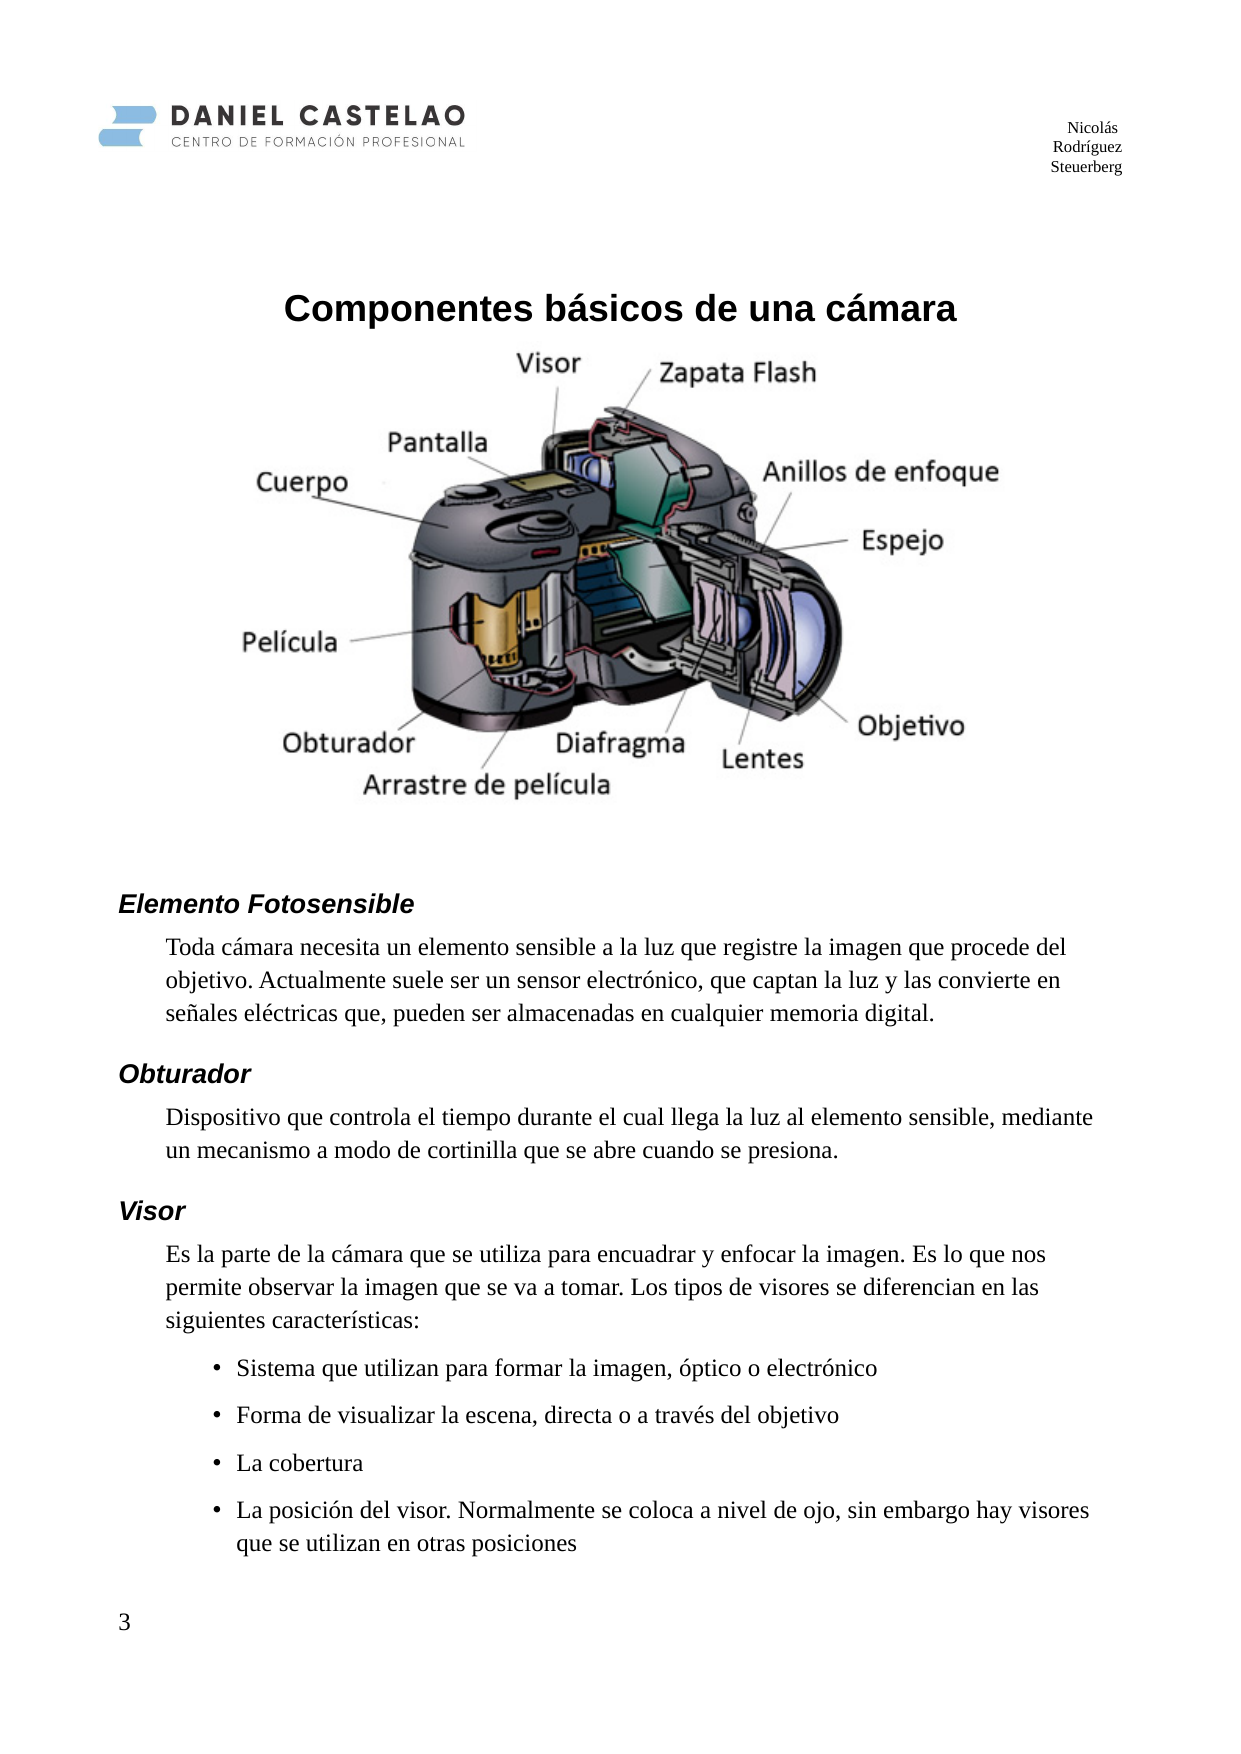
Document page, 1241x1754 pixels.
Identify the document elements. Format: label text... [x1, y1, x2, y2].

list Forma de visualizar la escena, directa o a través del objetivo [213, 1400, 1122, 1429]
list Sistema que utilizan para formar la imagen, óptico o electrónico [213, 1353, 1122, 1381]
list La cobertura [213, 1448, 1122, 1477]
subtitle Visor [118, 1195, 1122, 1227]
subtitle Obturador [118, 1058, 1122, 1090]
list Es la parte de la cámara que se utiliza para encuadrar y enfocar la imagen. Es lo que nos permite observar la imagen que se va a tomar. Los tipos de visores se diferencian en las siguientes características: [142, 1239, 1122, 1334]
picture [98, 100, 477, 152]
subtitle Componentes básicos de una cámara [118, 286, 1122, 329]
subtitle Elemento Fotosensible [118, 888, 1122, 920]
list Dispositivo que controla el tiempo durante el cual llega la luz al elemento sensible, mediante un mecanismo a modo de cortinilla que se abre cuando se presiona. [142, 1102, 1122, 1164]
list La posición del visor. Normalmente se coloca a nivel de ojo, sin embargo hay visores que se utilizan en otras posiciones [213, 1496, 1122, 1557]
picture [229, 341, 1011, 806]
list Toda cámara necesita un elemento sensible a la luz que registre la imagen que procede del objetivo. Actualmente suele ser un sensor electrónico, que captan la luz y las convierte en señales eléctricas que, pueden ser almacenadas en cualquier memoria digital. [142, 932, 1122, 1027]
